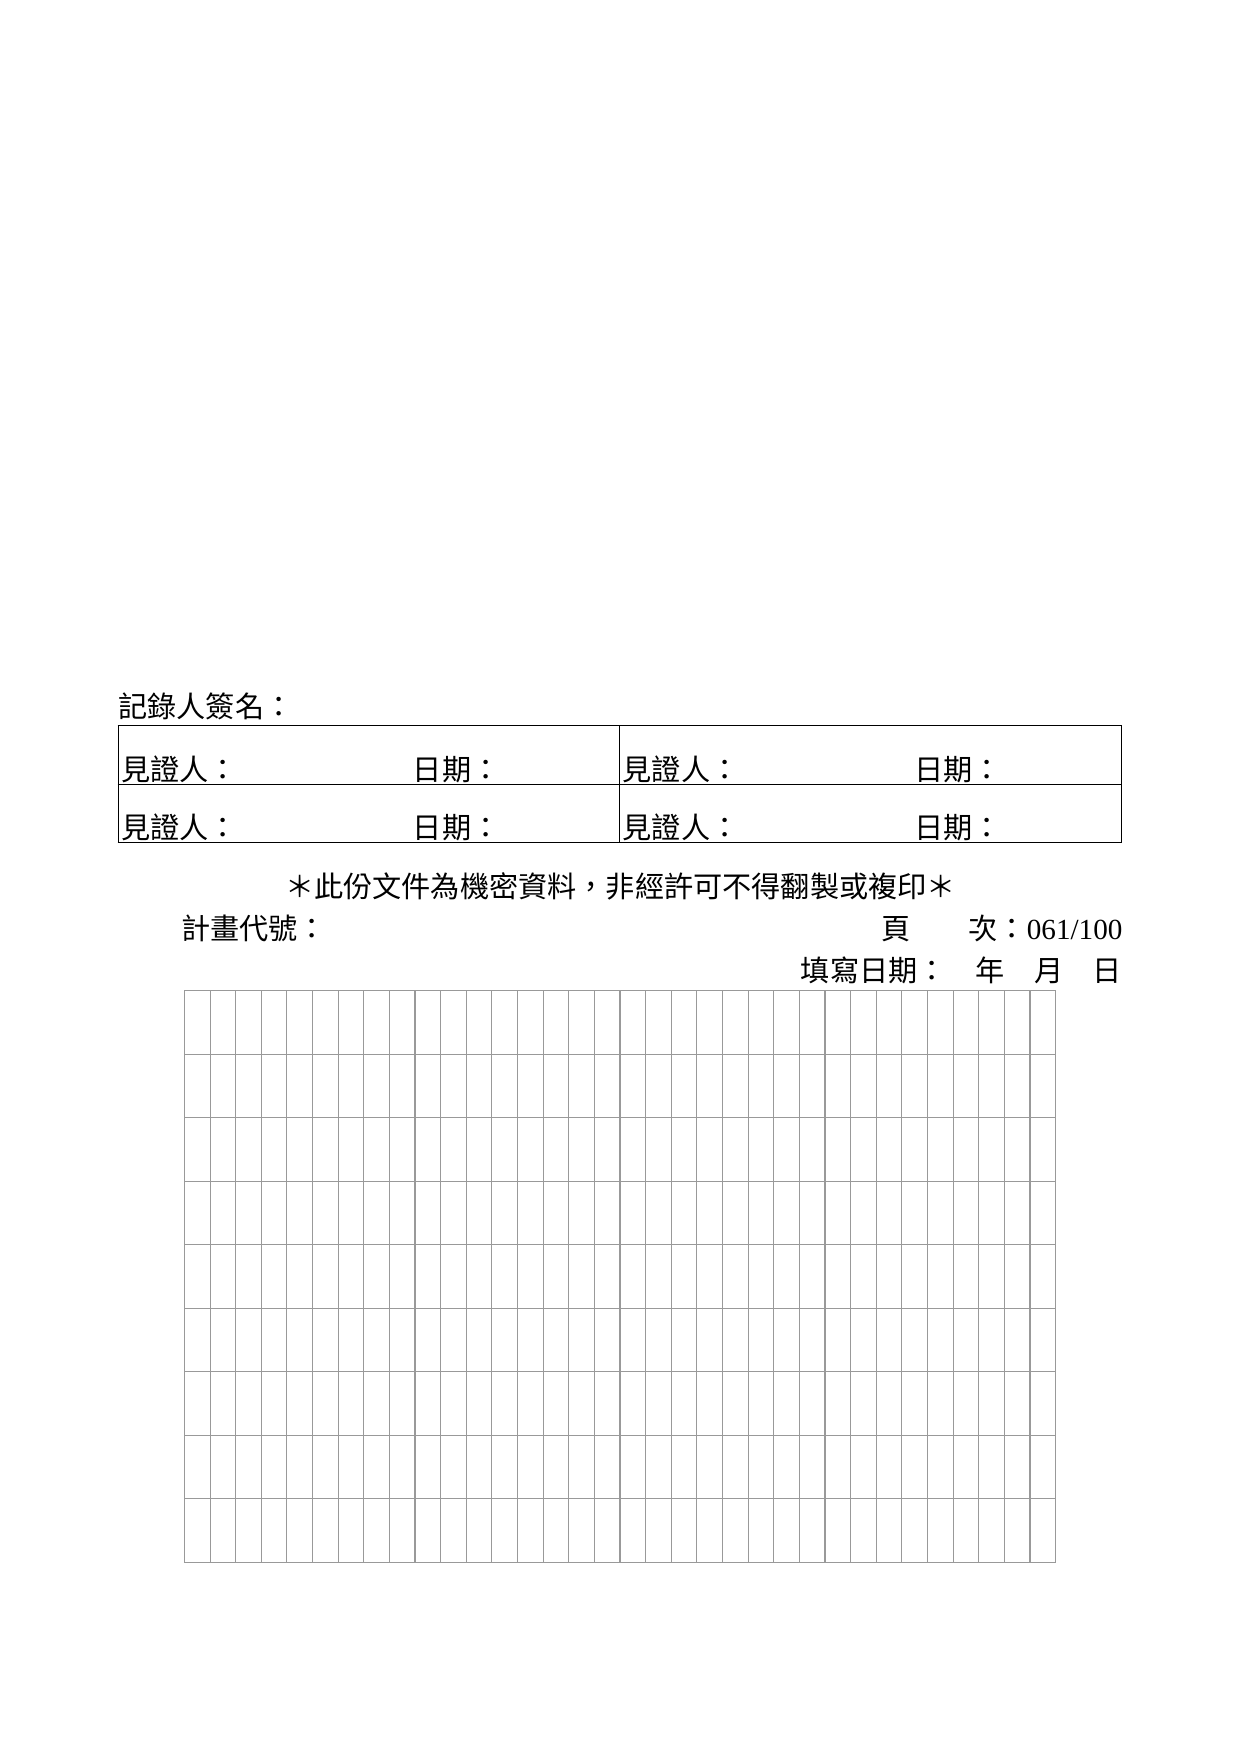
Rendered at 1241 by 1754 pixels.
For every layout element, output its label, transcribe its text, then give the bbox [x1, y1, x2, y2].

text 計畫代號： 頁 次：061/100 [118, 905, 1122, 948]
text ＊此份文件為機密資料，非經許可不得翻製或複印＊ [118, 843, 1122, 905]
text 記錄人簽名： [118, 663, 1122, 725]
text 填寫日期： 年 月 日 [118, 948, 1122, 990]
